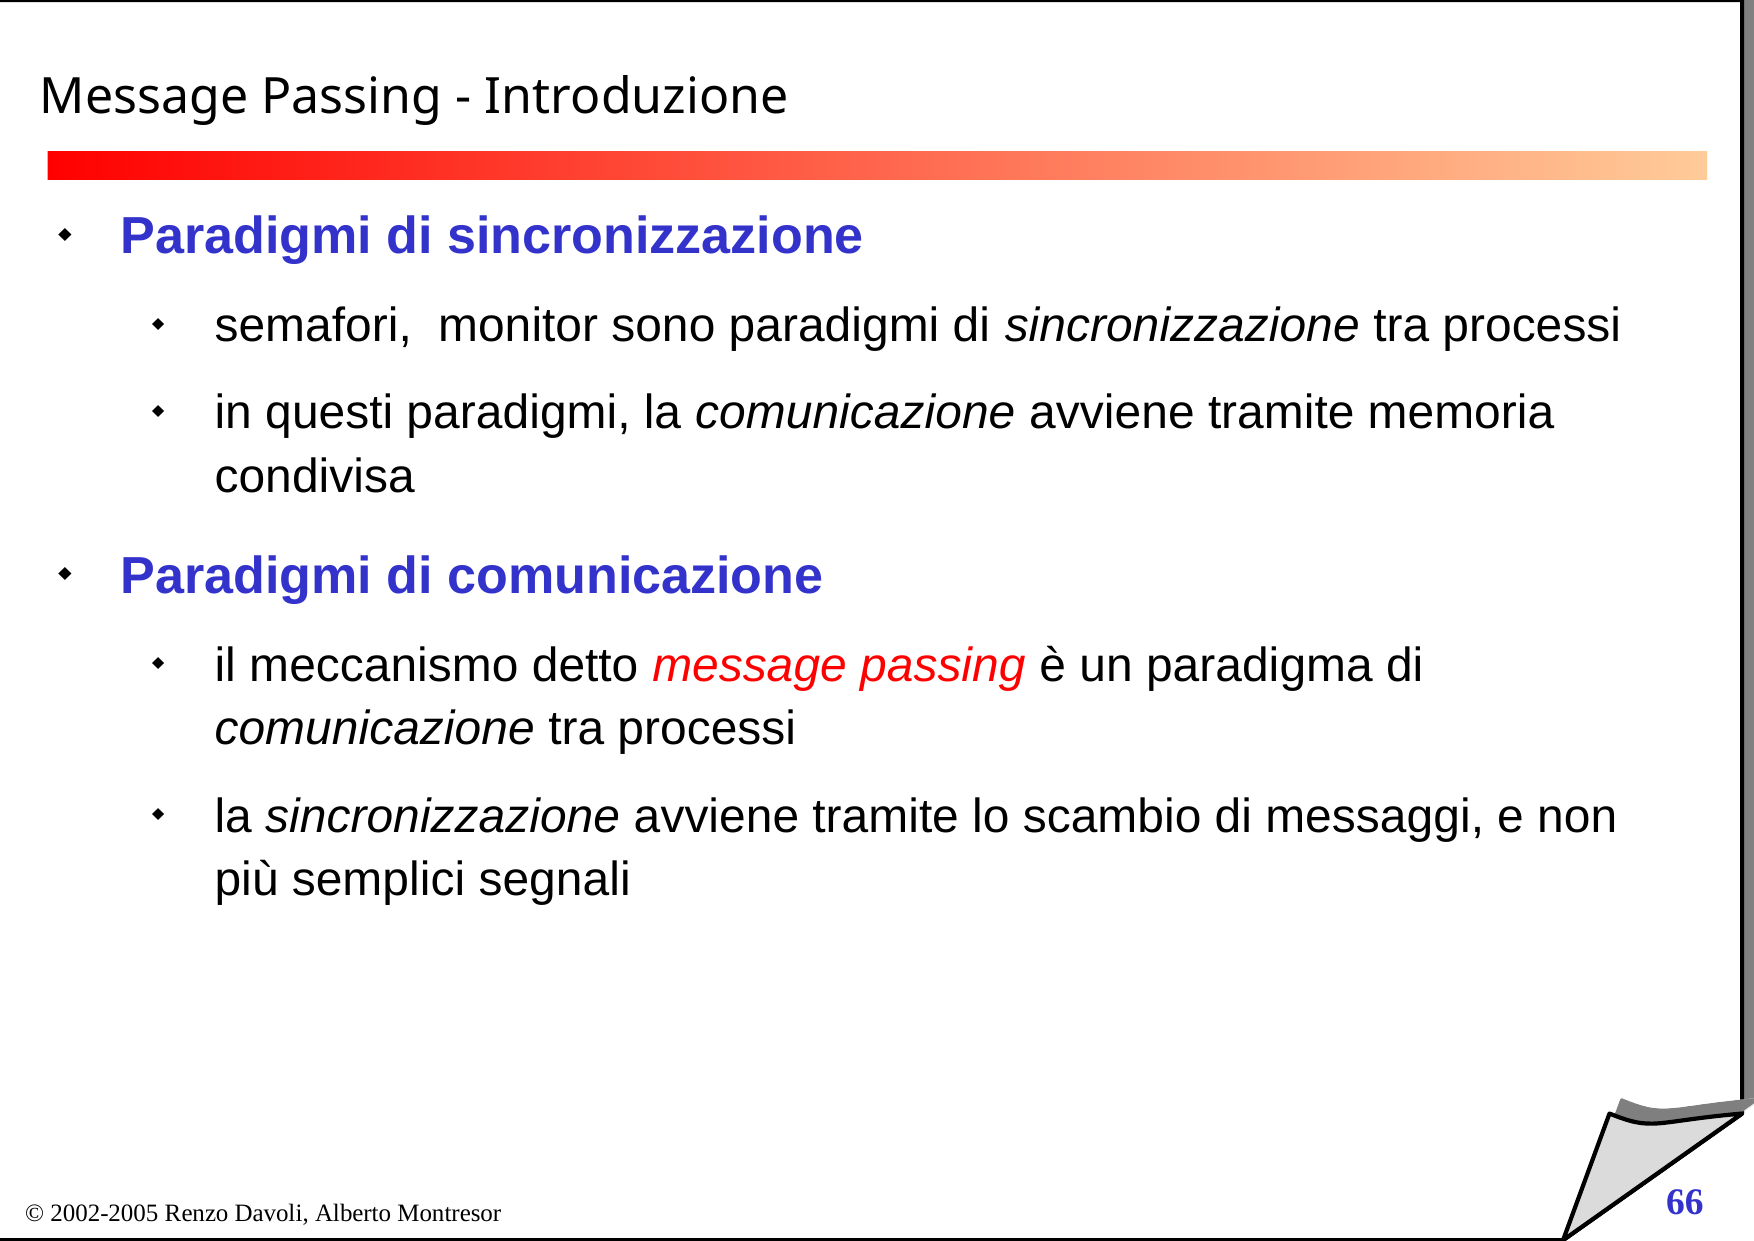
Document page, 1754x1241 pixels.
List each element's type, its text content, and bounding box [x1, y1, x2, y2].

title Message Passing - Introduzione [39, 49, 1713, 144]
list Paradigmi di sincronizzazione semafori, monitor sono paradigmi di sincronizzazione tra processi in questi paradigmi, la comunicazione avviene tramite memoria condivisa Paradigmi di comunicazione il meccanismo detto message passing è un paradigma di comunicazione tra processi la sincronizzazione avviene tramite lo scambio di messaggi, e non più semplici segnali [58, 206, 1696, 978]
